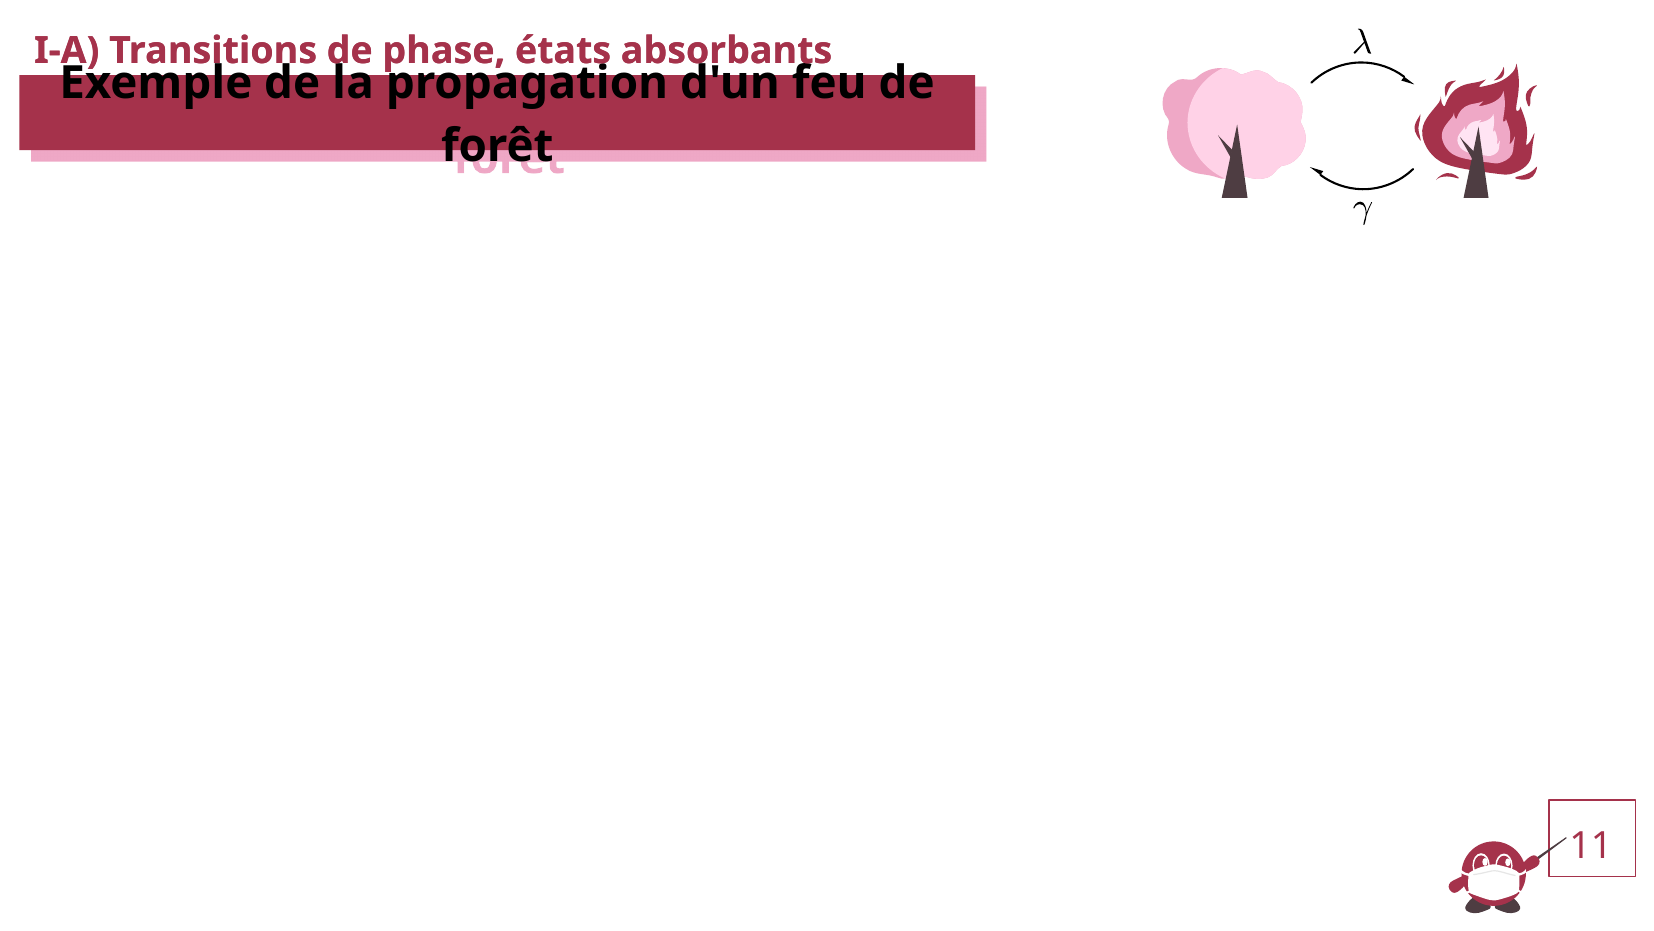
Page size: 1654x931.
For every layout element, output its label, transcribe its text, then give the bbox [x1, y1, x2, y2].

text_box I-A) Transitions de phase, états absorbants [19, 16, 776, 76]
text_box [1492, 811, 1654, 887]
text_box Exemple de la propagation d'un feu de forêt [19, 75, 976, 151]
picture [1162, 28, 1538, 226]
picture [1448, 799, 1637, 914]
